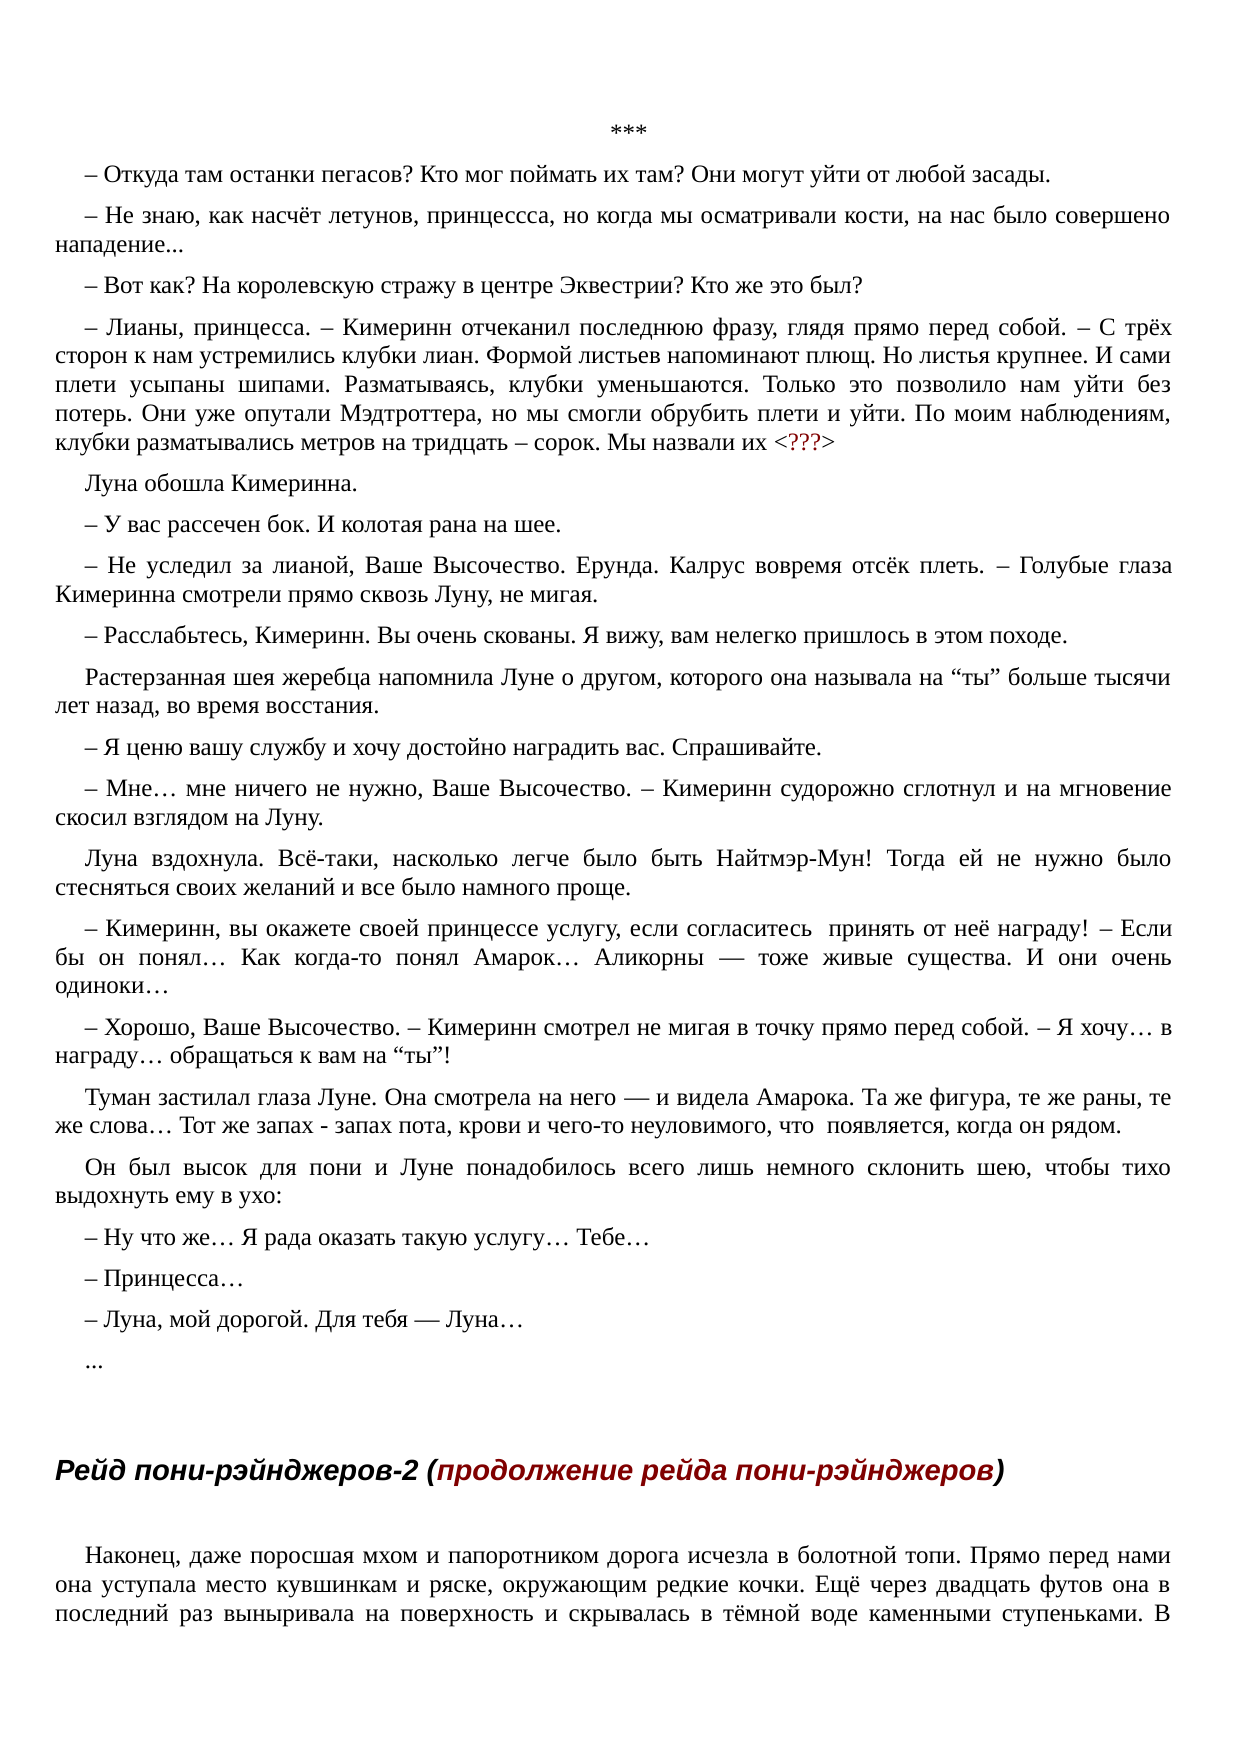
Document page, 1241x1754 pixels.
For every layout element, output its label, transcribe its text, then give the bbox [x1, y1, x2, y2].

text – Принцесса… [55, 1263, 1172, 1292]
text – Вот как? На королевскую стражу в центре Эквестрии? Кто же это был? [55, 271, 1172, 299]
text *** [55, 118, 1172, 147]
text – Кимеринн, вы окажете своей принцессе услугу, если согласитесь принять от неё награду! – Если бы он понял… Как когда-то понял Амарок… Аликорны — тоже живые существа. И они очень одиноки… [55, 913, 1172, 999]
text – Луна, мой дорогой. Для тебя — Луна… [55, 1304, 1172, 1333]
text Луна обошла Кимеринна. [55, 468, 1172, 497]
text – Мне… мне ничего не нужно, Ваше Высочество. – Кимеринн судорожно сглотнул и на мгновение скосил взглядом на Луну. [55, 773, 1172, 831]
text – У вас рассечен бок. И колотая рана на шее. [55, 509, 1172, 538]
text – Расслабьтесь, Кимеринн. Вы очень скованы. Я вижу, вам нелегко пришлось в этом походе. [55, 621, 1172, 649]
text Туман застилал глаза Луне. Она смотрела на него — и видела Амарока. Та же фигура, те же раны, те же слова… Тот же запах - запах пота, крови и чего-то неуловимого, что появляется, когда он рядом. [55, 1082, 1172, 1139]
text – Хорошо, Ваше Высочество. – Кимеринн смотрел не мигая в точку прямо перед собой. – Я хочу… в награду… обращаться к вам на “ты”! [55, 1012, 1172, 1069]
text – Не знаю, как насчёт летунов, принцессса, но когда мы осматривали кости, на нас было совершено нападение... [55, 201, 1172, 258]
text – Ну что же… Я рада оказать такую услугу… Тебе… [55, 1222, 1172, 1251]
subtitle Рейд пони-рэйнджеров-2 (продолжение рейда пони-рэйнджеров) [55, 1453, 1172, 1487]
text – Откуда там останки пегасов? Кто мог поймать их там? Они могут уйти от любой засады. [55, 159, 1172, 188]
text – Я ценю вашу службу и хочу достойно наградить вас. Спрашивайте. [55, 732, 1172, 761]
text Луна вздохнула. Всё-таки, насколько легче было быть Найтмэр-Мун! Тогда ей не нужно было стесняться своих желаний и все было намного проще. [55, 843, 1172, 901]
text Растерзанная шея жеребца напомнила Луне о другом, которого она называла на “ты” больше тысячи лет назад, во время восстания. [55, 662, 1172, 719]
text ... [55, 1346, 1172, 1374]
text – Лианы, принцесса. – Кимеринн отчеканил последнюю фразу, глядя прямо перед собой. – С трёх сторон к нам устремились клубки лиан. Формой листьев напоминают плющ. Но листья крупнее. И сами плети усыпаны шипами. Разматываясь, клубки уменьшаются. Только это позволило нам уйти без потерь. Они уже опутали Мэдтроттера, но мы смогли обрубить плети и уйти. По моим наблюдениям, клубки разматывались метров на тридцать – сорок. Мы назвали их <???> [55, 312, 1172, 456]
text – Не уследил за лианой, Ваше Высочество. Ерунда. Калрус вовремя отсёк плеть. – Голубые глаза Кимеринна смотрели прямо сквозь Луну, не мигая. [55, 551, 1172, 608]
text Он был высок для пони и Луне понадобилось всего лишь немного склонить шею, чтобы тихо выдохнуть ему в ухо: [55, 1152, 1172, 1209]
text Наконец, даже поросшая мхом и папоротником дорога исчезла в болотной топи. Прямо перед нами она уступала место кувшинкам и ряске, окружающим редкие кочки. Ещё через двадцать футов она в последний раз выныривала на поверхность и скрывалась в тёмной воде каменными ступеньками. В [55, 1540, 1172, 1627]
